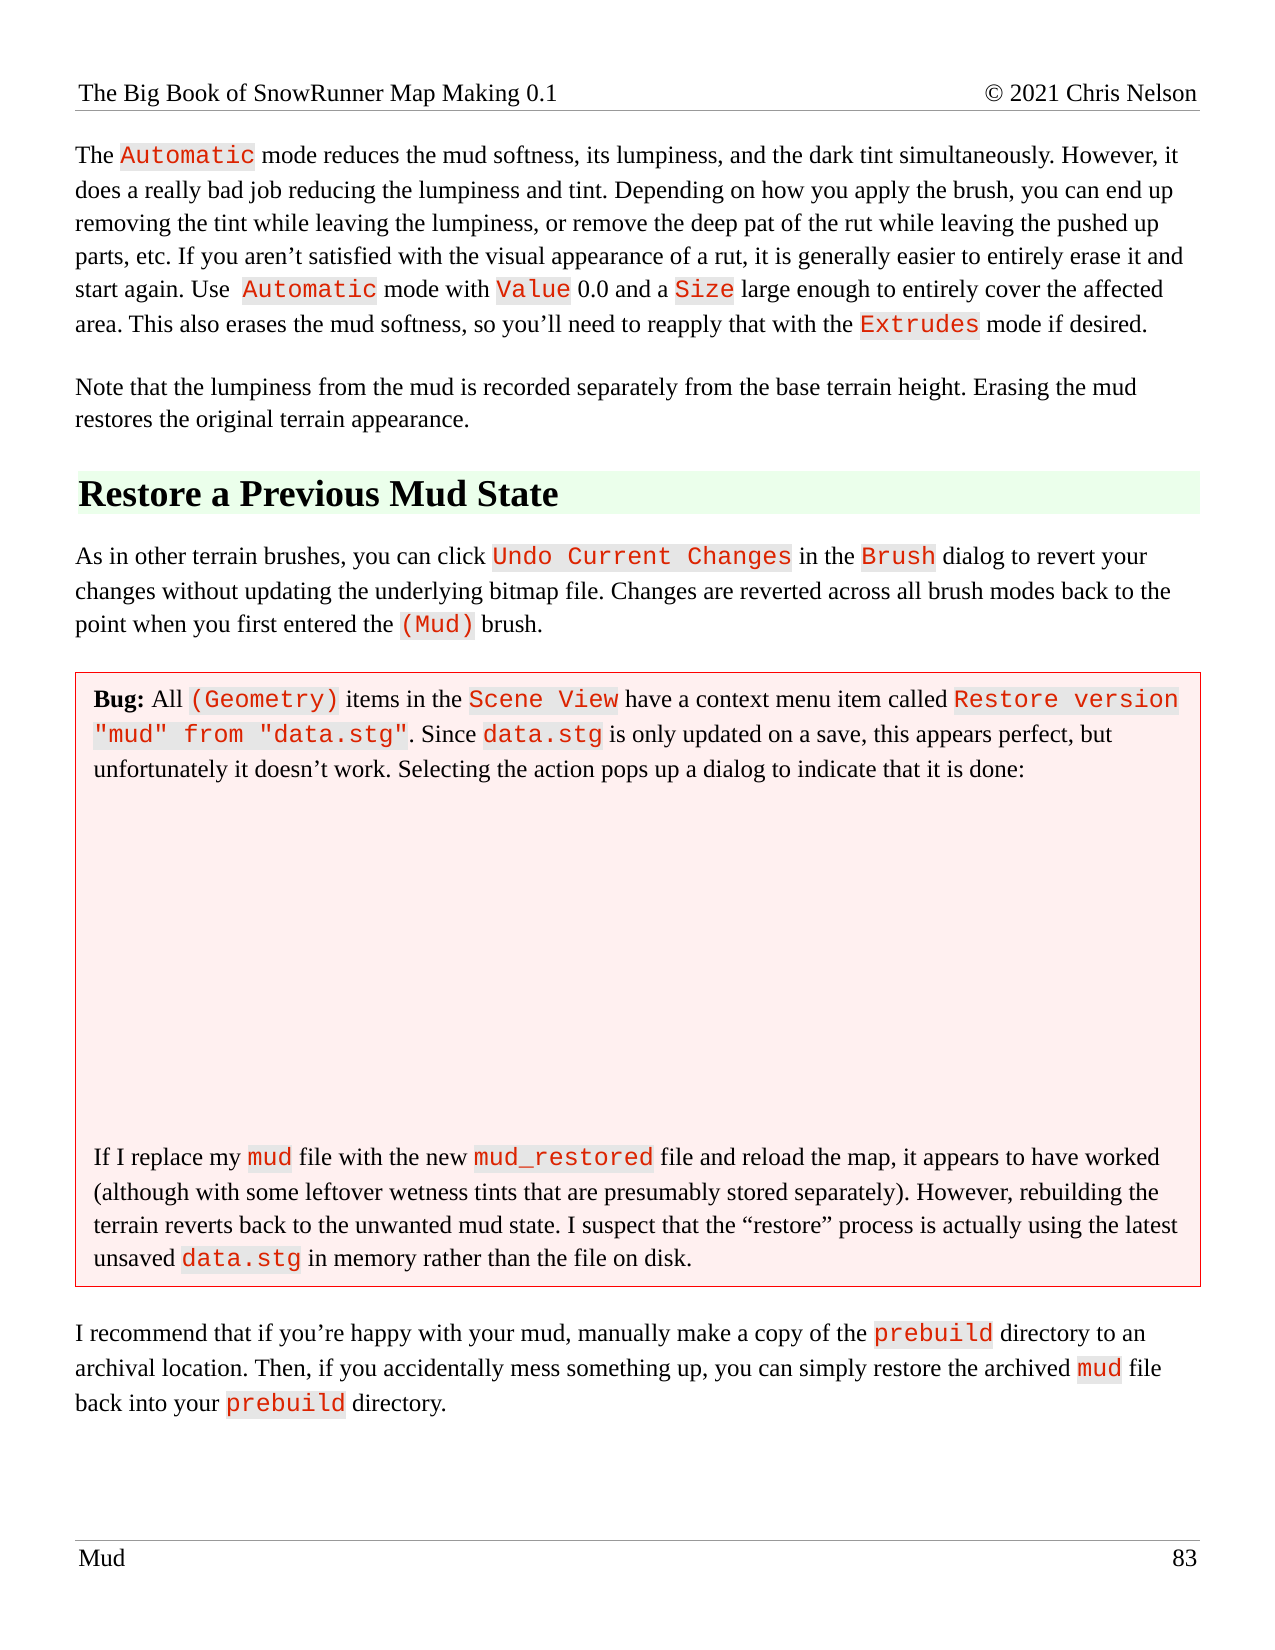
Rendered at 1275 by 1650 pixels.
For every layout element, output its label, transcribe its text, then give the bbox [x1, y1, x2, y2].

text I recommend that if you’re happy with your mud, manually make a copy of the prebuild directory to an archival location. Then, if you accidentally mess something up, you can simply restore the archived mud file back into your prebuild directory. [75, 1318, 1200, 1419]
subtitle Restore a Previous Mud State [78, 471, 1200, 514]
text Note that the lumpiness from the mud is recorded separately from the base terrain height. Erasing the mud restores the original terrain appearance. [75, 372, 1200, 433]
text As in other terrain brushes, you can click Undo Current Changes in the Brush dialog to revert your changes without updating the underlying bitmap file. Changes are reverted across all brush modes back to the point when you first entered the (Mud) brush. [75, 541, 1200, 640]
text The Automatic mode reduces the mud softness, its lumpiness, and the dark tint simultaneously. However, it does a really bad job reducing the lumpiness and tint. Depending on how you apply the brush, you can end up removing the tint while leaving the lumpiness, or remove the deep pat of the rut while leaving the pushed up parts, etc. If you aren’t satisfied with the visual appearance of a rut, it is generally easier to entirely erase it and start again. Use Automatic mode with Value 0.0 and a Size large enough to entirely cover the affected area. This also erases the mud softness, so you’ll need to reapply that with the Extrudes mode if desired. [75, 140, 1200, 340]
list All (Geometry) items in the Scene View have a context menu item called Restore version "mud" from "data.stg". Since data.stg is only updated on a save, this appears perfect, but unfortunately it doesn’t work. Selecting the action pops up a dialog to indicate that it is done: [76, 673, 1200, 783]
text If I replace my mud file with the new mud_restored file and reload the map, it appears to have worked (although with some leftover wetness tints that are presumably stored separately). However, rebuilding the terrain reverts back to the unwanted mud state. I suspect that the “restore” process is actually using the latest unsaved data.stg in memory rather than the file on disk. [76, 1130, 1200, 1286]
